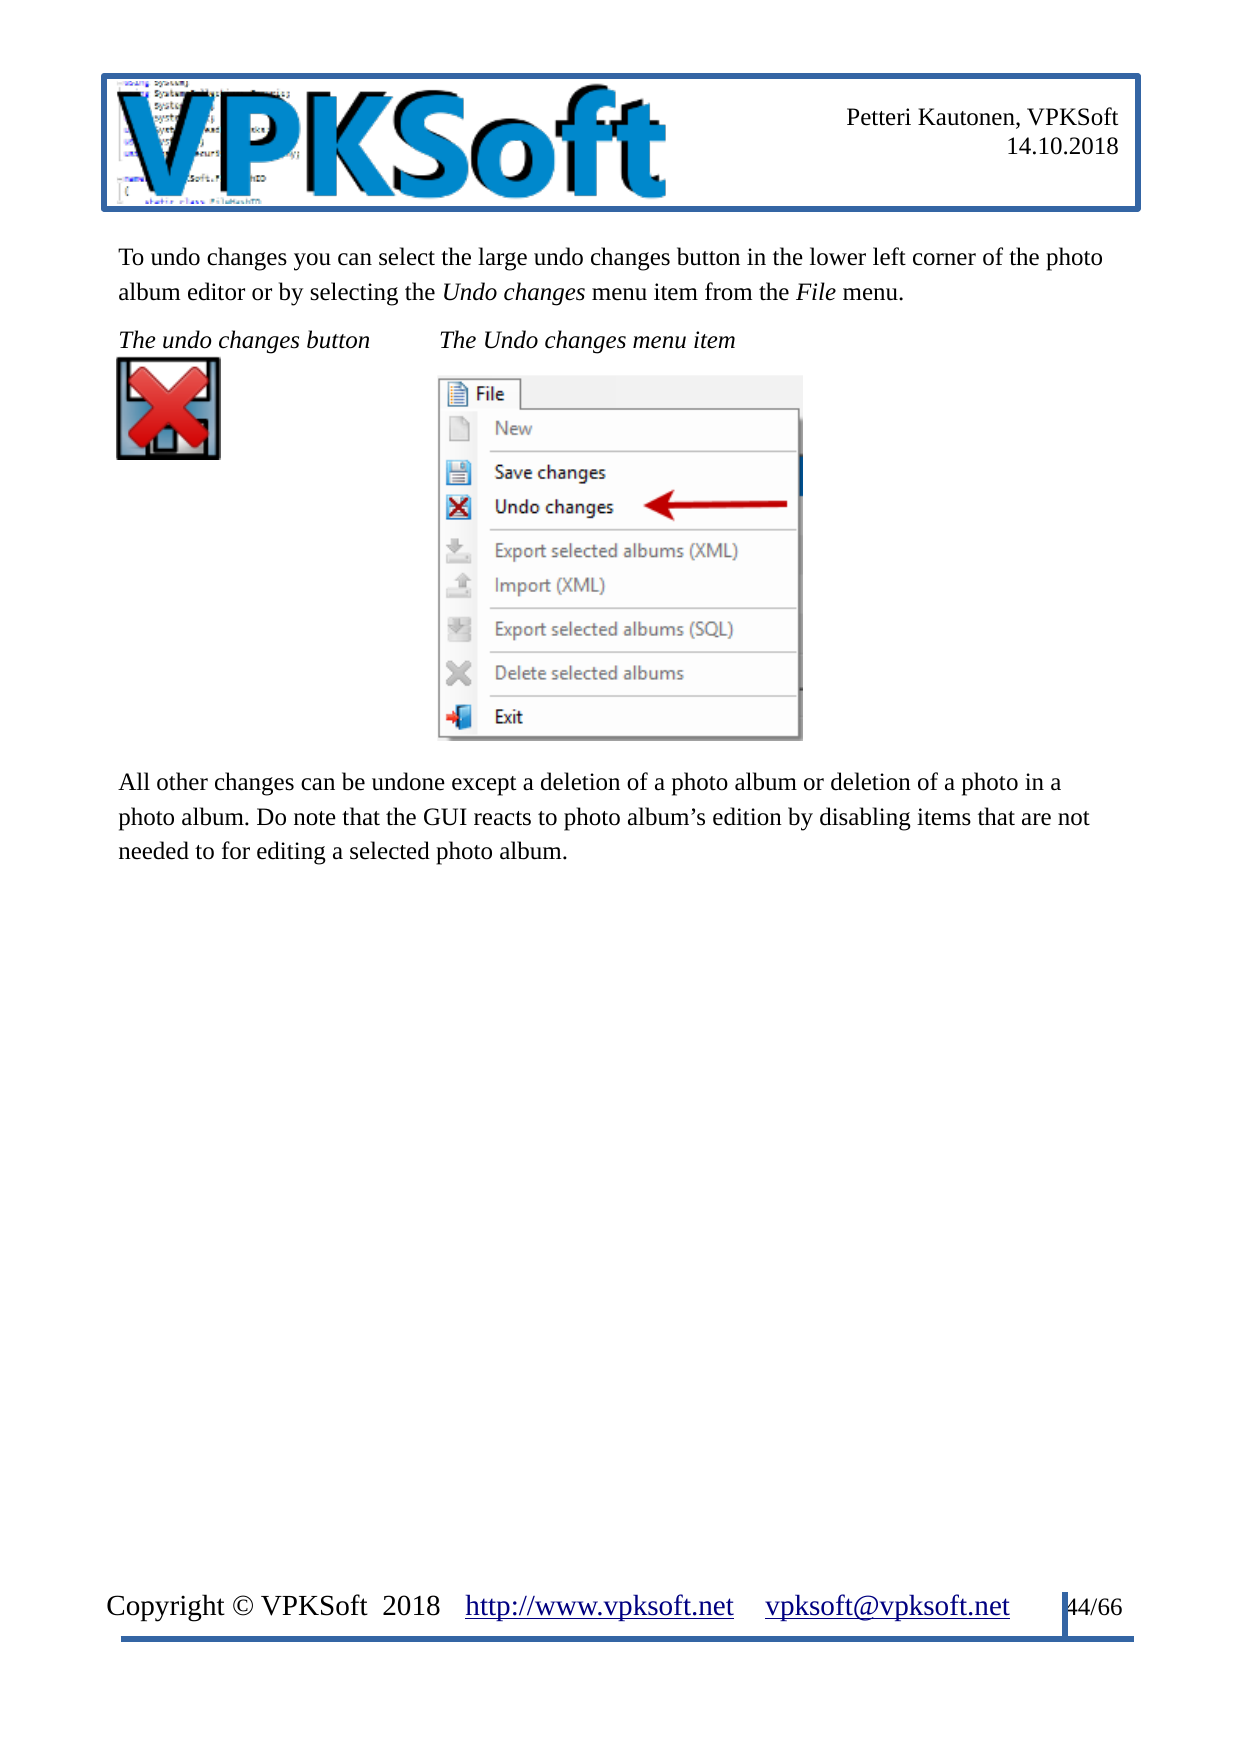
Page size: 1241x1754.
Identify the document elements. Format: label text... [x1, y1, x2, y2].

text All other changes can be undone except a deletion of a photo album or deletion of a photo in a photo album. Do note that the GUI reacts to photo album’s edition by disabling items that are not needed to for editing a selected photo album. [118, 767, 1122, 865]
text The undo changes button The Undo changes menu item [118, 326, 1122, 354]
text To undo changes you can select the large undo changes button in the lower left corner of the photo album editor or by selecting the Undo changes menu item from the File menu. [118, 242, 1122, 305]
picture [116, 81, 672, 204]
picture [437, 374, 803, 741]
picture [116, 356, 221, 460]
